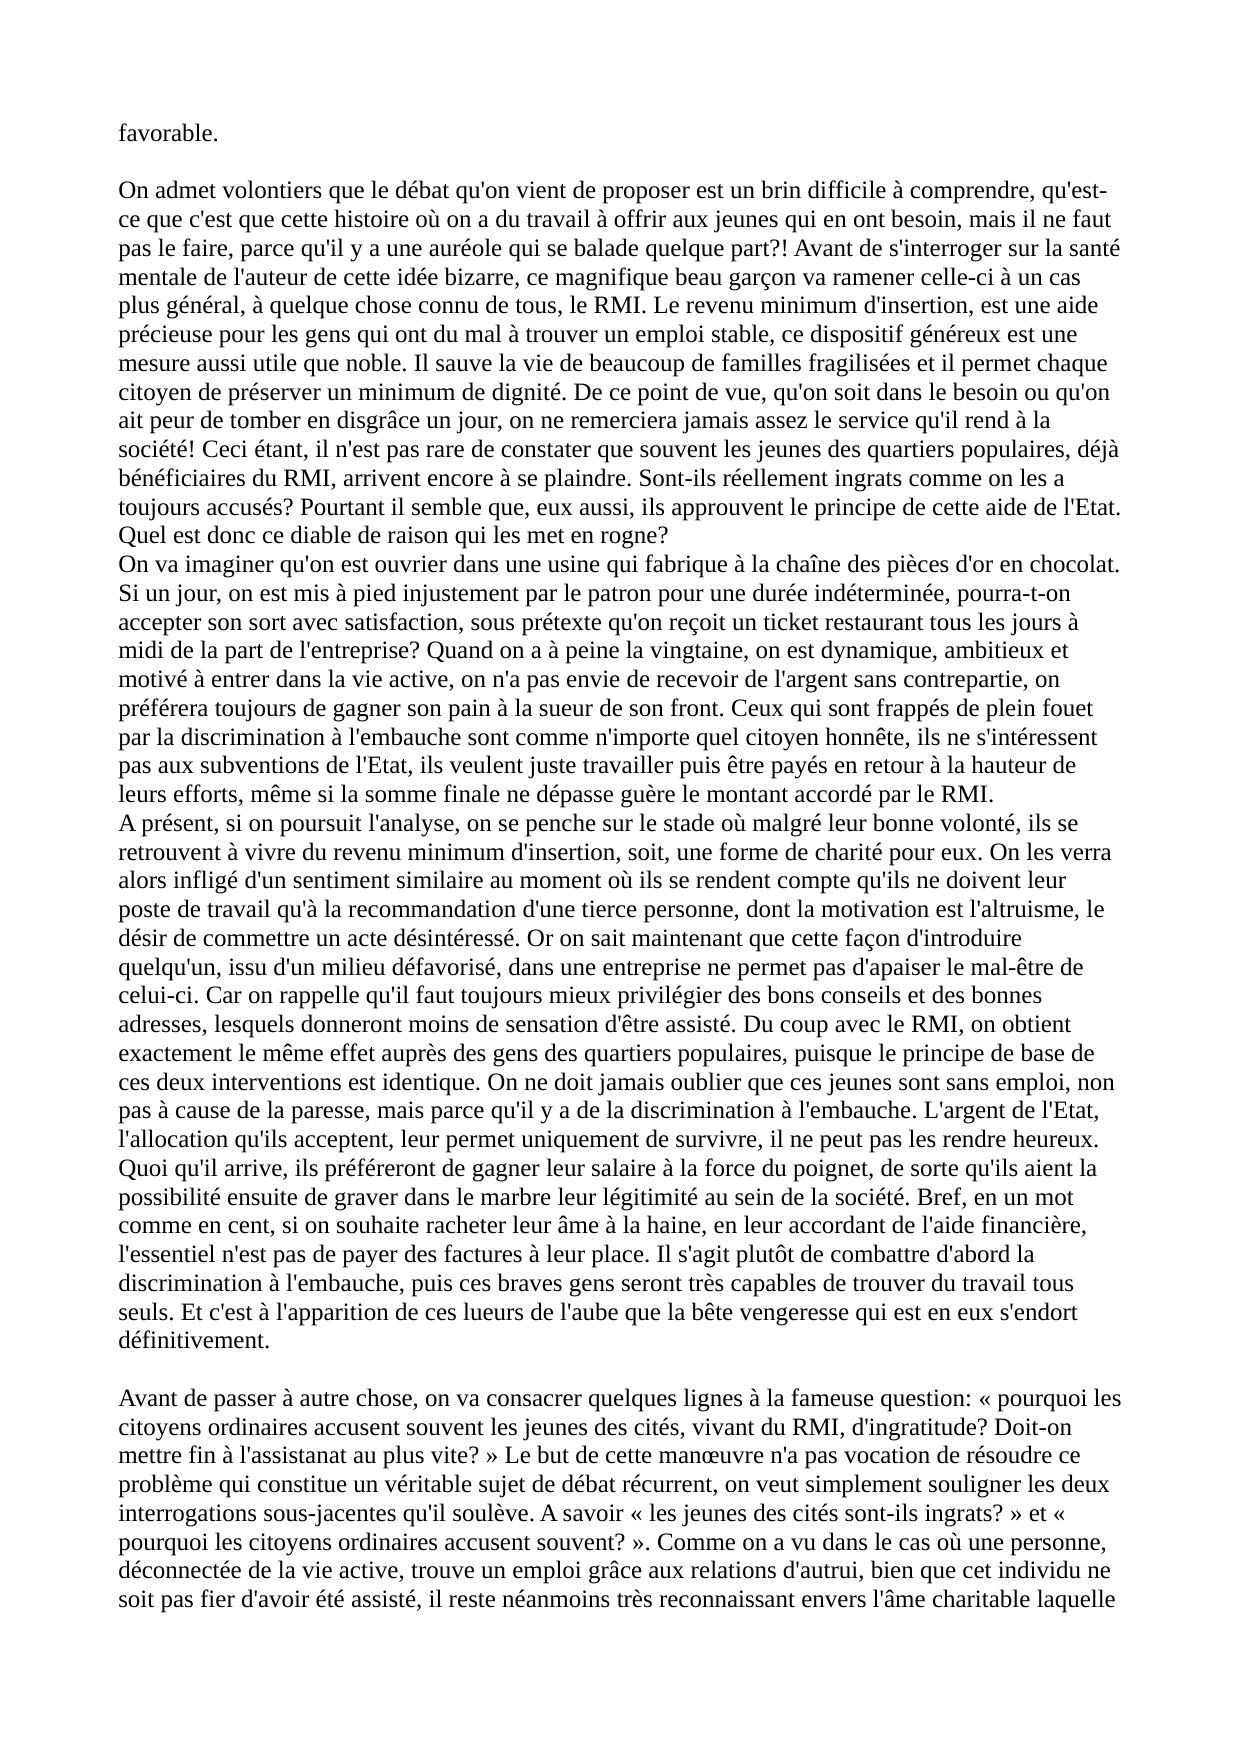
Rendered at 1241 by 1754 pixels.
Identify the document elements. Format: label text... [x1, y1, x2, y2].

text favorable. [118, 118, 1122, 147]
text Avant de passer à autre chose, on va consacrer quelques lignes à la fameuse question: « pourquoi les citoyens ordinaires accusent souvent les jeunes des cités, vivant du RMI, d'ingratitude? Doit-on mettre fin à l'assistanat au plus vite? » Le but de cette manœuvre n'a pas vocation de résoudre ce problème qui constitue un véritable sujet de débat récurrent, on veut simplement souligner les deux interrogations sous-jacentes qu'il soulève. A savoir « les jeunes des cités sont-ils ingrats? » et « pourquoi les citoyens ordinaires accusent souvent? ». Comme on a vu dans le cas où une personne, déconnectée de la vie active, trouve un emploi grâce aux relations d'autrui, bien que cet individu ne soit pas fier d'avoir été assisté, il reste néanmoins très reconnaissant envers l'âme charitable laquelle [118, 1383, 1122, 1613]
text On va imaginer qu'on est ouvrier dans une usine qui fabrique à la chaîne des pièces d'or en chocolat. Si un jour, on est mis à pied injustement par le patron pour une durée indéterminée, pourra-t-on accepter son sort avec satisfaction, sous prétexte qu'on reçoit un ticket restaurant tous les jours à midi de la part de l'entreprise? Quand on a à peine la vingtaine, on est dynamique, ambitieux et motivé à entrer dans la vie active, on n'a pas envie de recevoir de l'argent sans contrepartie, on préférera toujours de gagner son pain à la sueur de son front. Ceux qui sont frappés de plein fouet par la discrimination à l'embauche sont comme n'importe quel citoyen honnête, ils ne s'intéressent pas aux subventions de l'Etat, ils veulent juste travailler puis être payés en retour à la hauteur de leurs efforts, même si la somme finale ne dépasse guère le montant accordé par le RMI. [118, 549, 1122, 808]
text On admet volontiers que le débat qu'on vient de proposer est un brin difficile à comprendre, qu'est-ce que c'est que cette histoire où on a du travail à offrir aux jeunes qui en ont besoin, mais il ne faut pas le faire, parce qu'il y a une auréole qui se balade quelque part?! Avant de s'interroger sur la santé mentale de l'auteur de cette idée bizarre, ce magnifique beau garçon va ramener celle-ci à un cas plus général, à quelque chose connu de tous, le RMI. Le revenu minimum d'insertion, est une aide précieuse pour les gens qui ont du mal à trouver un emploi stable, ce dispositif généreux est une mesure aussi utile que noble. Il sauve la vie de beaucoup de familles fragilisées et il permet chaque citoyen de préserver un minimum de dignité. De ce point de vue, qu'on soit dans le besoin ou qu'on ait peur de tomber en disgrâce un jour, on ne remerciera jamais assez le service qu'il rend à la société! Ceci étant, il n'est pas rare de constater que souvent les jeunes des quartiers populaires, déjà bénéficiaires du RMI, arrivent encore à se plaindre. Sont-ils réellement ingrats comme on les a toujours accusés? Pourtant il semble que, eux aussi, ils approuvent le principe de cette aide de l'Etat. Quel est donc ce diable de raison qui les met en rogne? [118, 176, 1122, 549]
text A présent, si on poursuit l'analyse, on se penche sur le stade où malgré leur bonne volonté, ils se retrouvent à vivre du revenu minimum d'insertion, soit, une forme de charité pour eux. On les verra alors infligé d'un sentiment similaire au moment où ils se rendent compte qu'ils ne doivent leur poste de travail qu'à la recommandation d'une tierce personne, dont la motivation est l'altruisme, le désir de commettre un acte désintéressé. Or on sait maintenant que cette façon d'introduire quelqu'un, issu d'un milieu défavorisé, dans une entreprise ne permet pas d'apaiser le mal-être de celui-ci. Car on rappelle qu'il faut toujours mieux privilégier des bons conseils et des bonnes adresses, lesquels donneront moins de sensation d'être assisté. Du coup avec le RMI, on obtient exactement le même effet auprès des gens des quartiers populaires, puisque le principe de base de ces deux interventions est identique. On ne doit jamais oublier que ces jeunes sont sans emploi, non pas à cause de la paresse, mais parce qu'il y a de la discrimination à l'embauche. L'argent de l'Etat, l'allocation qu'ils acceptent, leur permet uniquement de survivre, il ne peut pas les rendre heureux. Quoi qu'il arrive, ils préféreront de gagner leur salaire à la force du poignet, de sorte qu'ils aient la possibilité ensuite de graver dans le marbre leur légitimité au sein de la société. Bref, en un mot comme en cent, si on souhaite racheter leur âme à la haine, en leur accordant de l'aide financière, l'essentiel n'est pas de payer des factures à leur place. Il s'agit plutôt de combattre d'abord la discrimination à l'embauche, puis ces braves gens seront très capables de trouver du travail tous seuls. Et c'est à l'apparition de ces lueurs de l'aube que la bête vengeresse qui est en eux s'endort définitivement. [118, 808, 1122, 1354]
